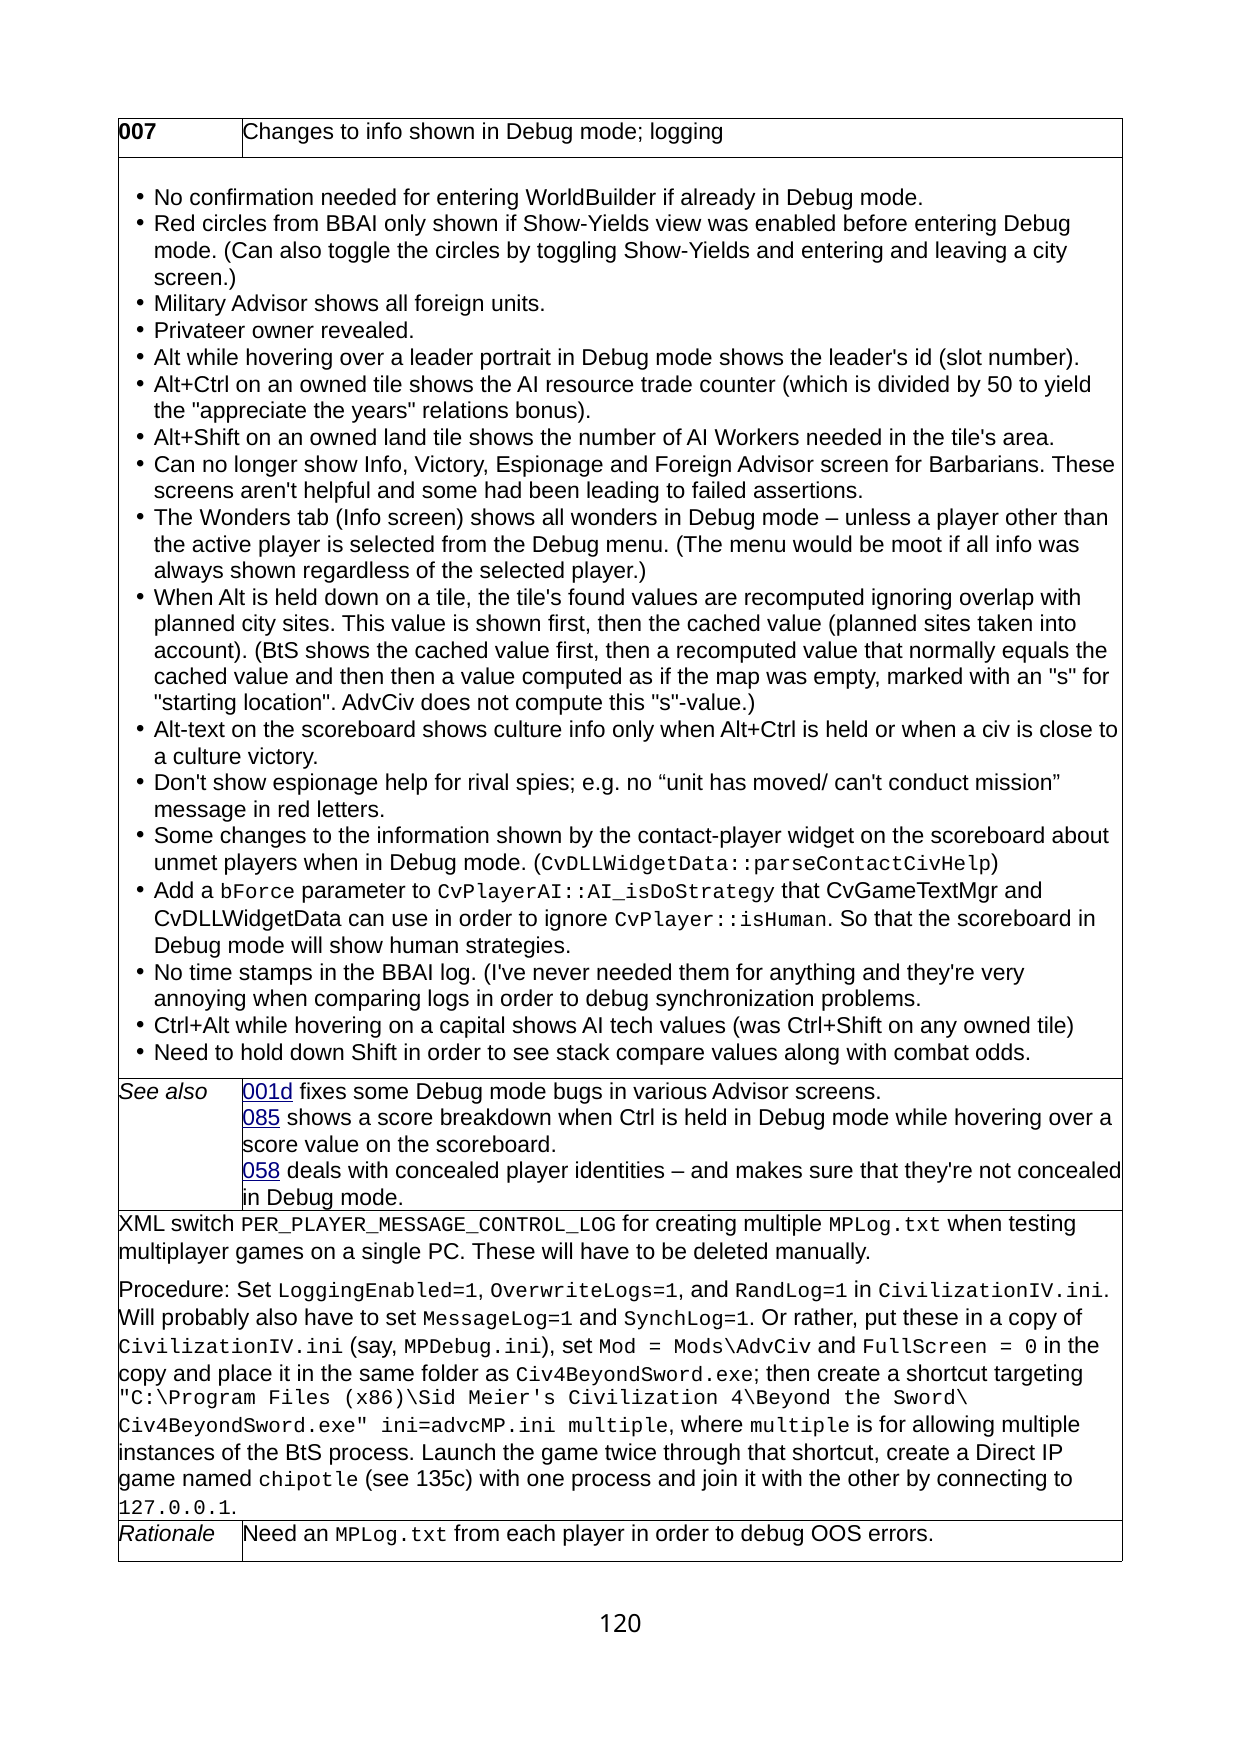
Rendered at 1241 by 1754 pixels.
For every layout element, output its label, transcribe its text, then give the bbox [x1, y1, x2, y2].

table_cell Rationale [119, 1521, 242, 1561]
table_cell XML switch PER_PLAYER_MESSAGE_CONTROL_LOG for creating multiple MPLog.txt when testing multiplayer games on a single PC. These will have to be deleted manually. Procedure: Set LoggingEnabled=1, OverwriteLogs=1, and RandLog=1 in CivilizationIV.ini. Will probably also have to set MessageLog=1 and SynchLog=1. Or rather, put these in a copy of CivilizationIV.ini (say, MPDebug.ini), set Mod = Mods\AdvCiv and FullScreen = 0 in the copy and place it in the same folder as Civ4BeyondSword.exe; then create a shortcut targeting "C:\Program Files (x86)\Sid Meier's Civilization 4\Beyond the Sword\Civ4BeyondSword.exe" ini=advcMP.ini multiple, where multiple is for allowing multiple instances of the BtS process. Launch the game twice through that shortcut, create a Direct IP game named chipotle (see 135c) with one process and join it with the other by connecting to 127.0.0.1. [119, 1211, 1122, 1520]
table_header 007 [119, 119, 242, 157]
table_header Changes to info shown in Debug mode; logging [243, 119, 1122, 157]
table_cell See also [119, 1079, 242, 1210]
table_cell 001d fixes some Debug mode bugs in various Advisor screens. 085 shows a score breakdown when Ctrl is held in Debug mode while hovering over a score value on the scoreboard. 058 deals with concealed player identities – and makes sure that they're not concealed in Debug mode. [243, 1079, 1122, 1210]
table_cell Need an MPLog.txt from each player in order to debug OOS errors. [243, 1521, 1122, 1561]
table_cell No confirmation needed for entering WorldBuilder if already in Debug mode. Red circles from BBAI only shown if Show-Yields view was enabled before entering Debug mode. (Can also toggle the circles by toggling Show-Yields and entering and leaving a city screen.) Military Advisor shows all foreign units. Privateer owner revealed. Alt while hovering over a leader portrait in Debug mode shows the leader's id (slot number). Alt+Ctrl on an owned tile shows the AI resource trade counter (which is divided by 50 to yield the "appreciate the years" relations bonus). Alt+Shift on an owned land tile shows the number of AI Workers needed in the tile's area. Can no longer show Info, Victory, Espionage and Foreign Advisor screen for Barbarians. These screens aren't helpful and some had been leading to failed assertions. The Wonders tab (Info screen) shows all wonders in Debug mode – unless a player other than the active player is selected from the Debug menu. (The menu would be moot if all info was always shown regardless of the selected player.) When Alt is held down on a tile, the tile's found values are recomputed ignoring overlap with planned city sites. This value is shown first, then the cached value (planned sites taken into account). (BtS shows the cached value first, then a recomputed value that normally equals the cached value and then then a value computed as if the map was empty, marked with an "s" for "starting location". AdvCiv does not compute this "s"-value.) Alt-text on the scoreboard shows culture info only when Alt+Ctrl is held or when a civ is close to a culture victory. Don't show espionage help for rival spies; e.g. no “unit has moved/ can't conduct mission” message in red letters. Some changes to the information shown by the contact-player widget on the scoreboard about unmet players when in Debug mode. (CvDLLWidgetData::parseContactCivHelp) Add a bForce parameter to CvPlayerAI::AI_isDoStrategy that CvGameTextMgr and CvDLLWidgetData can use in order to ignore CvPlayer::isHuman. So that the scoreboard in Debug mode will show human strategies. No time stamps in the BBAI log. (I've never needed them for anything and they're very annoying when comparing logs in order to debug synchronization problems. Ctrl+Alt while hovering on a capital shows AI tech values (was Ctrl+Shift on any owned tile) Need to hold down Shift in order to see stack compare values along with combat odds. [119, 158, 1122, 1078]
